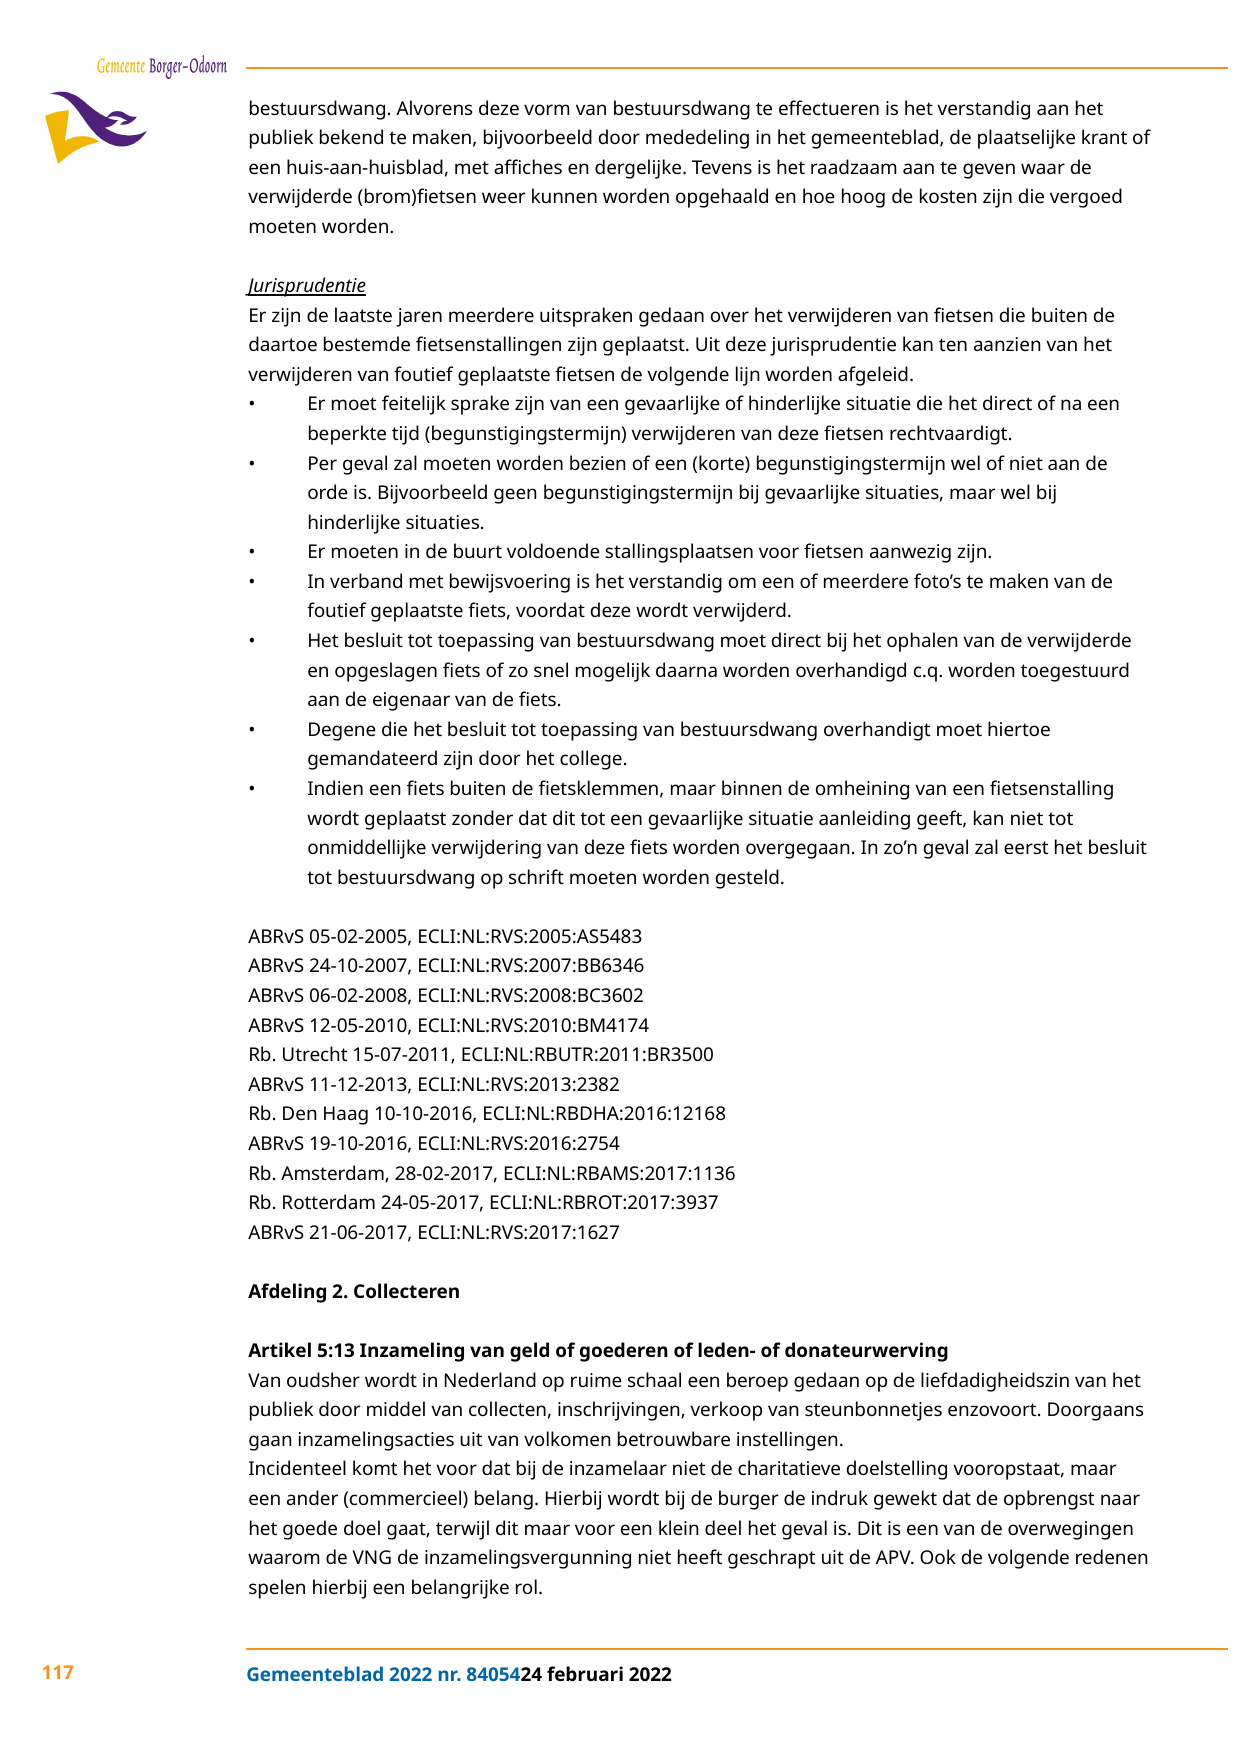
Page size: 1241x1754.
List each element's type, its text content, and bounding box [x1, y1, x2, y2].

text Artikel 5:13 Inzameling van geld of goederen of leden- of donateurwerving [248, 1337, 1152, 1363]
text Jurisprudentie [248, 272, 1152, 298]
list Er moet feitelijk sprake zijn van een gevaarlijke of hinderlijke situatie die het direct of na een beperkte tijd (begunstigingstermijn) verwijderen van deze fietsen rechtvaardigt. [248, 391, 1152, 446]
text Rb. Utrecht 15-07-2011, ECLI:NL:RBUTR:2011:BR3500 [248, 1041, 1152, 1067]
text Van oudsher wordt in Nederland op ruime schaal een beroep gedaan op de liefdadigheidszin van het publiek door middel van collecten, inschrijvingen, verkoop van steunbonnetjes enzovoort. Doorgaans gaan inzamelingsacties uit van volkomen betrouwbare instellingen. [248, 1367, 1152, 1452]
text Afdeling 2. Collecteren [248, 1278, 1152, 1304]
list Het besluit tot toepassing van bestuursdwang moet direct bij het ophalen van de verwijderde en opgeslagen fiets of zo snel mogelijk daarna worden overhandigd c.q. worden toegestuurd aan de eigenaar van de fiets. [248, 627, 1152, 712]
text Incidenteel komt het voor dat bij de inzamelaar niet de charitatieve doelstelling vooropstaat, maar een ander (commercieel) belang. Hierbij wordt bij de burger de indruk gewekt dat de opbrengst naar het goede doel gaat, terwijl dit maar voor een klein deel het geval is. Dit is een van de overwegingen waarom de VNG de inzamelingsvergunning niet heeft geschrapt uit de APV. Ook de volgende redenen spelen hierbij een belangrijke rol. [248, 1456, 1152, 1600]
text ABRvS 19-10-2016, ECLI:NL:RVS:2016:2754 [248, 1130, 1152, 1156]
text ABRvS 12-05-2010, ECLI:NL:RVS:2010:BM4174 [248, 1012, 1152, 1038]
text ABRvS 06-02-2008, ECLI:NL:RVS:2008:BC3602 [248, 982, 1152, 1008]
list Degene die het besluit tot toepassing van bestuursdwang overhandigt moet hiertoe gemandateerd zijn door het college. [248, 716, 1152, 771]
text Er zijn de laatste jaren meerdere uitspraken gedaan over het verwijderen van fietsen die buiten de daartoe bestemde fietsenstallingen zijn geplaatst. Uit deze jurisprudentie kan ten aanzien van het verwijderen van foutief geplaatste fietsen de volgende lijn worden afgeleid. [248, 302, 1152, 387]
picture [41, 47, 231, 172]
list Indien een fiets buiten de fietsklemmen, maar binnen de omheining van een fietsenstalling wordt geplaatst zonder dat dit tot een gevaarlijke situatie aanleiding geeft, kan niet tot onmiddellijke verwijdering van deze fiets worden overgegaan. In zo’n geval zal eerst het besluit tot bestuursdwang op schrift moeten worden gesteld. [248, 775, 1152, 890]
text ABRvS 11-12-2013, ECLI:NL:RVS:2013:2382 [248, 1071, 1152, 1097]
text Rb. Amsterdam, 28-02-2017, ECLI:NL:RBAMS:2017:1136 [248, 1160, 1152, 1186]
text Rb. Den Haag 10-10-2016, ECLI:NL:RBDHA:2016:12168 [248, 1101, 1152, 1126]
text Rb. Rotterdam 24-05-2017, ECLI:NL:RBROT:2017:3937 [248, 1189, 1152, 1215]
text ABRvS 05-02-2005, ECLI:NL:RVS:2005:AS5483 [248, 923, 1152, 949]
list In verband met bewijsvoering is het verstandig om een of meerdere foto’s te maken van de foutief geplaatste fiets, voordat deze wordt verwijderd. [248, 568, 1152, 623]
text bestuursdwang. Alvorens deze vorm van bestuursdwang te effectueren is het verstandig aan het publiek bekend te maken, bijvoorbeeld door mededeling in het gemeenteblad, de plaatselijke krant of een huis-aan-huisblad, met affiches en dergelijke. Tevens is het raadzaam aan te geven waar de verwijderde (brom)fietsen weer kunnen worden opgehaald en hoe hoog de kosten zijn die vergoed moeten worden. [248, 95, 1152, 239]
text ABRvS 21-06-2017, ECLI:NL:RVS:2017:1627 [248, 1219, 1152, 1245]
list Per geval zal moeten worden bezien of een (korte) begunstigingstermijn wel of niet aan de orde is. Bijvoorbeeld geen begunstigingstermijn bij gevaarlijke situaties, maar wel bij hinderlijke situaties. [248, 450, 1152, 535]
list Er moeten in de buurt voldoende stallingsplaatsen voor fietsen aanwezig zijn. [248, 538, 1152, 564]
text ABRvS 24-10-2007, ECLI:NL:RVS:2007:BB6346 [248, 953, 1152, 978]
